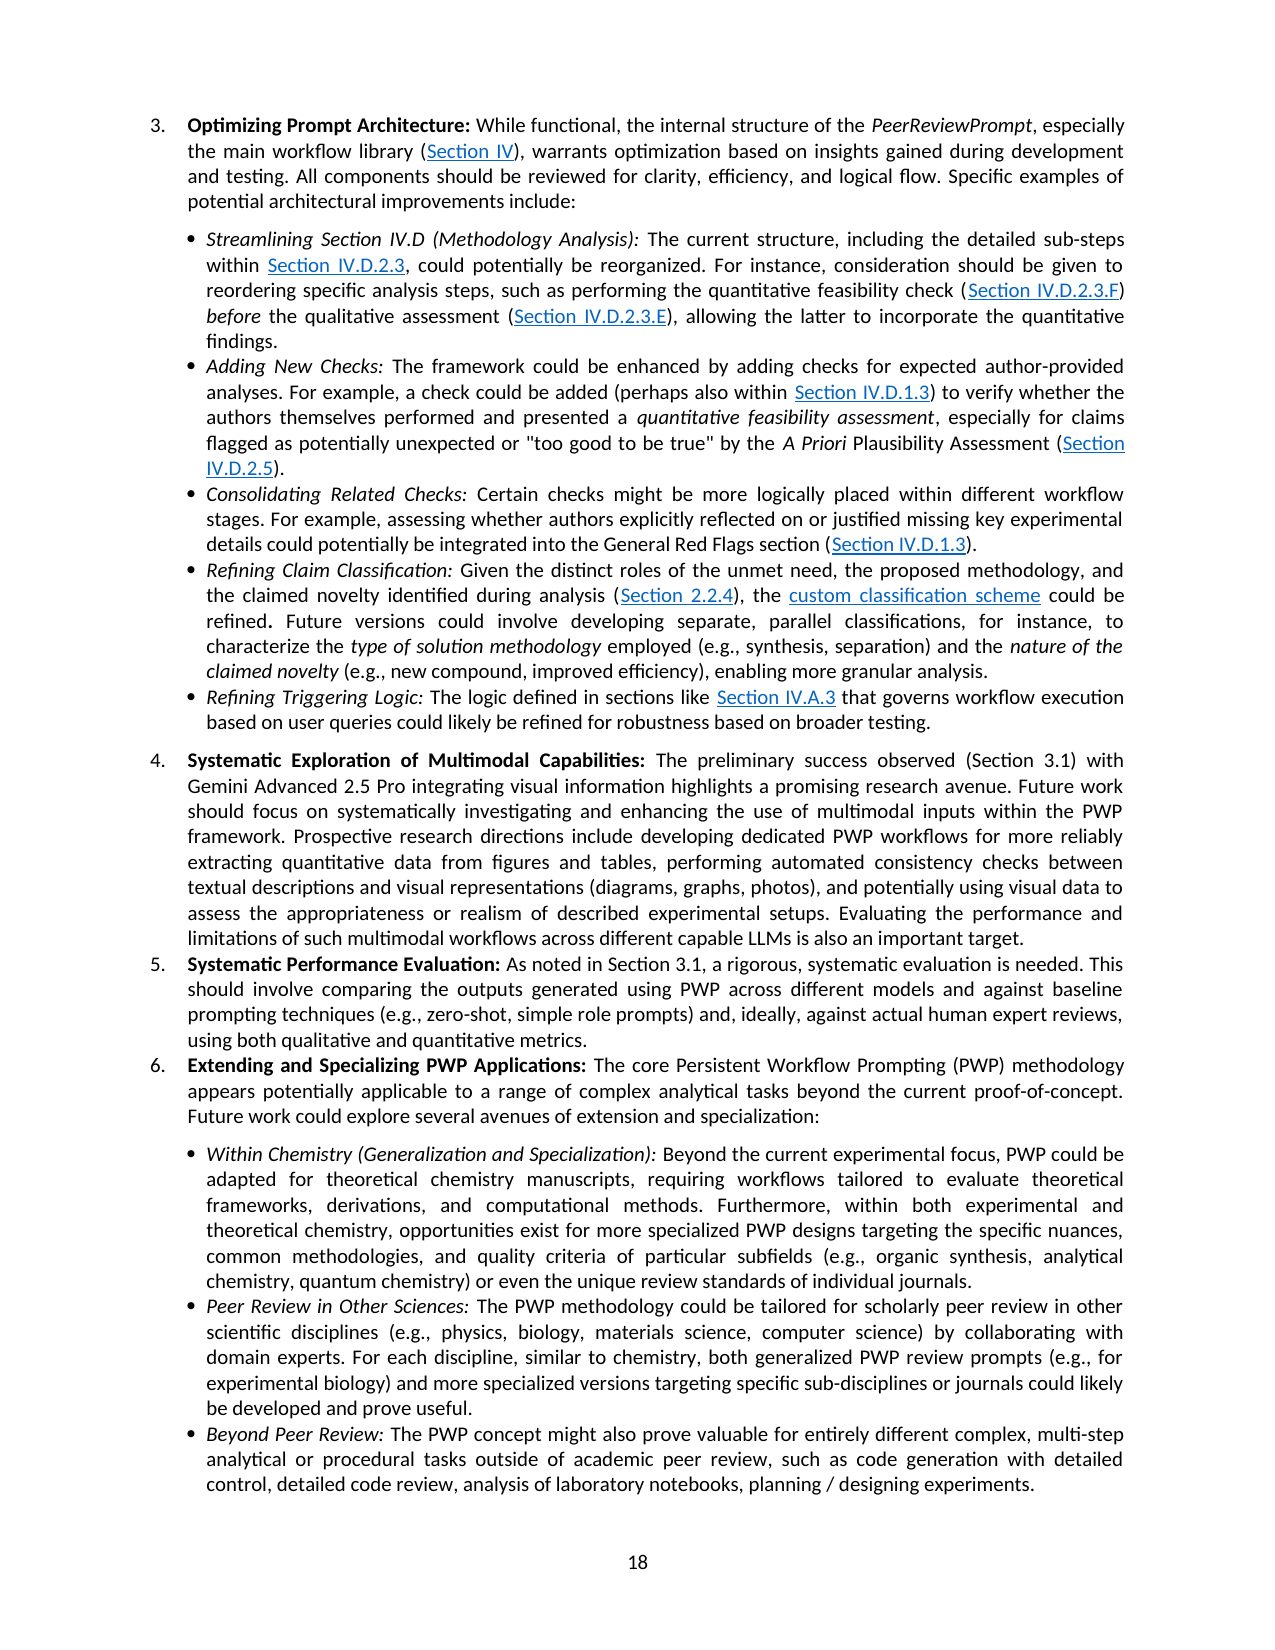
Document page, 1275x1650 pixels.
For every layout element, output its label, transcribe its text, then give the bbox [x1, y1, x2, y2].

list Refining Triggering Logic: The logic defined in sections like Section IV.A.3 that governs workflow execution based on user queries could likely be refined for robustness based on broader testing. [187, 684, 1125, 735]
list Optimizing Prompt Architecture: While functional, the internal structure of the PeerReviewPrompt, especially the main workflow library (Section IV), warrants optimization based on insights gained during development and testing. All components should be reviewed for clarity, efficiency, and logical flow. Specific examples of potential architectural improvements include: [150, 112, 1125, 214]
list Extending and Specializing PWP Applications: The core Persistent Workflow Prompting (PWP) methodology appears potentially applicable to a range of complex analytical tasks beyond the current proof-of-concept. Future work could explore several avenues of extension and specialization: [150, 1052, 1125, 1129]
list Refining Claim Classification: Given the distinct roles of the unmet need, the proposed methodology, and the claimed novelty identified during analysis (Section 2.2.4), the custom classification scheme could be refined. Future versions could involve developing separate, parallel classifications, for instance, to characterize the type of solution methodology employed (e.g., synthesis, separation) and the nature of the claimed novelty (e.g., new compound, improved efficiency), enabling more granular analysis. [187, 557, 1125, 684]
list Beyond Peer Review: The PWP concept might also prove valuable for entirely different complex, multi-step analytical or procedural tasks outside of academic peer review, such as code generation with detailed control, detailed code review, analysis of laboratory notebooks, planning / designing experiments. [187, 1421, 1125, 1497]
list Consolidating Related Checks: Certain checks might be more logically placed within different workflow stages. For example, assessing whether authors explicitly reflected on or justified missing key experimental details could potentially be integrated into the General Red Flags section (Section IV.D.1.3). [187, 481, 1125, 557]
list Adding New Checks: The framework could be enhanced by adding checks for expected author-provided analyses. For example, a check could be added (perhaps also within Section IV.D.1.3) to verify whether the authors themselves performed and presented a quantitative feasibility assessment, especially for claims flagged as potentially unexpected or "too good to be true" by the A Priori Plausibility Assessment (Section IV.D.2.5). [187, 354, 1125, 481]
list Within Chemistry (Generalization and Specialization): Beyond the current experimental focus, PWP could be adapted for theoretical chemistry manuscripts, requiring workflows tailored to evaluate theoretical frameworks, derivations, and computational methods. Furthermore, within both experimental and theoretical chemistry, opportunities exist for more specialized PWP designs targeting the specific nuances, common methodologies, and quality criteria of particular subfields (e.g., organic synthesis, analytical chemistry, quantum chemistry) or even the unique review standards of individual journals. [187, 1141, 1125, 1294]
list Systematic Exploration of Multimodal Capabilities: The preliminary success observed (Section 3.1) with Gemini Advanced 2.5 Pro integrating visual information highlights a promising research avenue. Future work should focus on systematically investigating and enhancing the use of multimodal inputs within the PWP framework. Prospective research directions include developing dedicated PWP workflows for more reliably extracting quantitative data from figures and tables, performing automated consistency checks between textual descriptions and visual representations (diagrams, graphs, photos), and potentially using visual data to assess the appropriateness or realism of described experimental setups. Evaluating the performance and limitations of such multimodal workflows across different capable LLMs is also an important target. [150, 747, 1125, 951]
list Peer Review in Other Sciences: The PWP methodology could be tailored for scholarly peer review in other scientific disciplines (e.g., physics, biology, materials science, computer science) by collaborating with domain experts. For each discipline, similar to chemistry, both generalized PWP review prompts (e.g., for experimental biology) and more specialized versions targeting specific sub-disciplines or journals could likely be developed and prove useful. [187, 1294, 1125, 1421]
list Systematic Performance Evaluation: As noted in Section 3.1, a rigorous, systematic evaluation is needed. This should involve comparing the outputs generated using PWP across different models and against baseline prompting techniques (e.g., zero-shot, simple role prompts) and, ideally, against actual human expert reviews, using both qualitative and quantitative metrics. [150, 951, 1125, 1052]
list Streamlining Section IV.D (Methodology Analysis): The current structure, including the detailed sub-steps within Section IV.D.2.3, could potentially be reorganized. For instance, consideration should be given to reordering specific analysis steps, such as performing the quantitative feasibility check (Section IV.D.2.3.F) before the qualitative assessment (Section IV.D.2.3.E), allowing the latter to incorporate the quantitative findings. [187, 227, 1125, 354]
